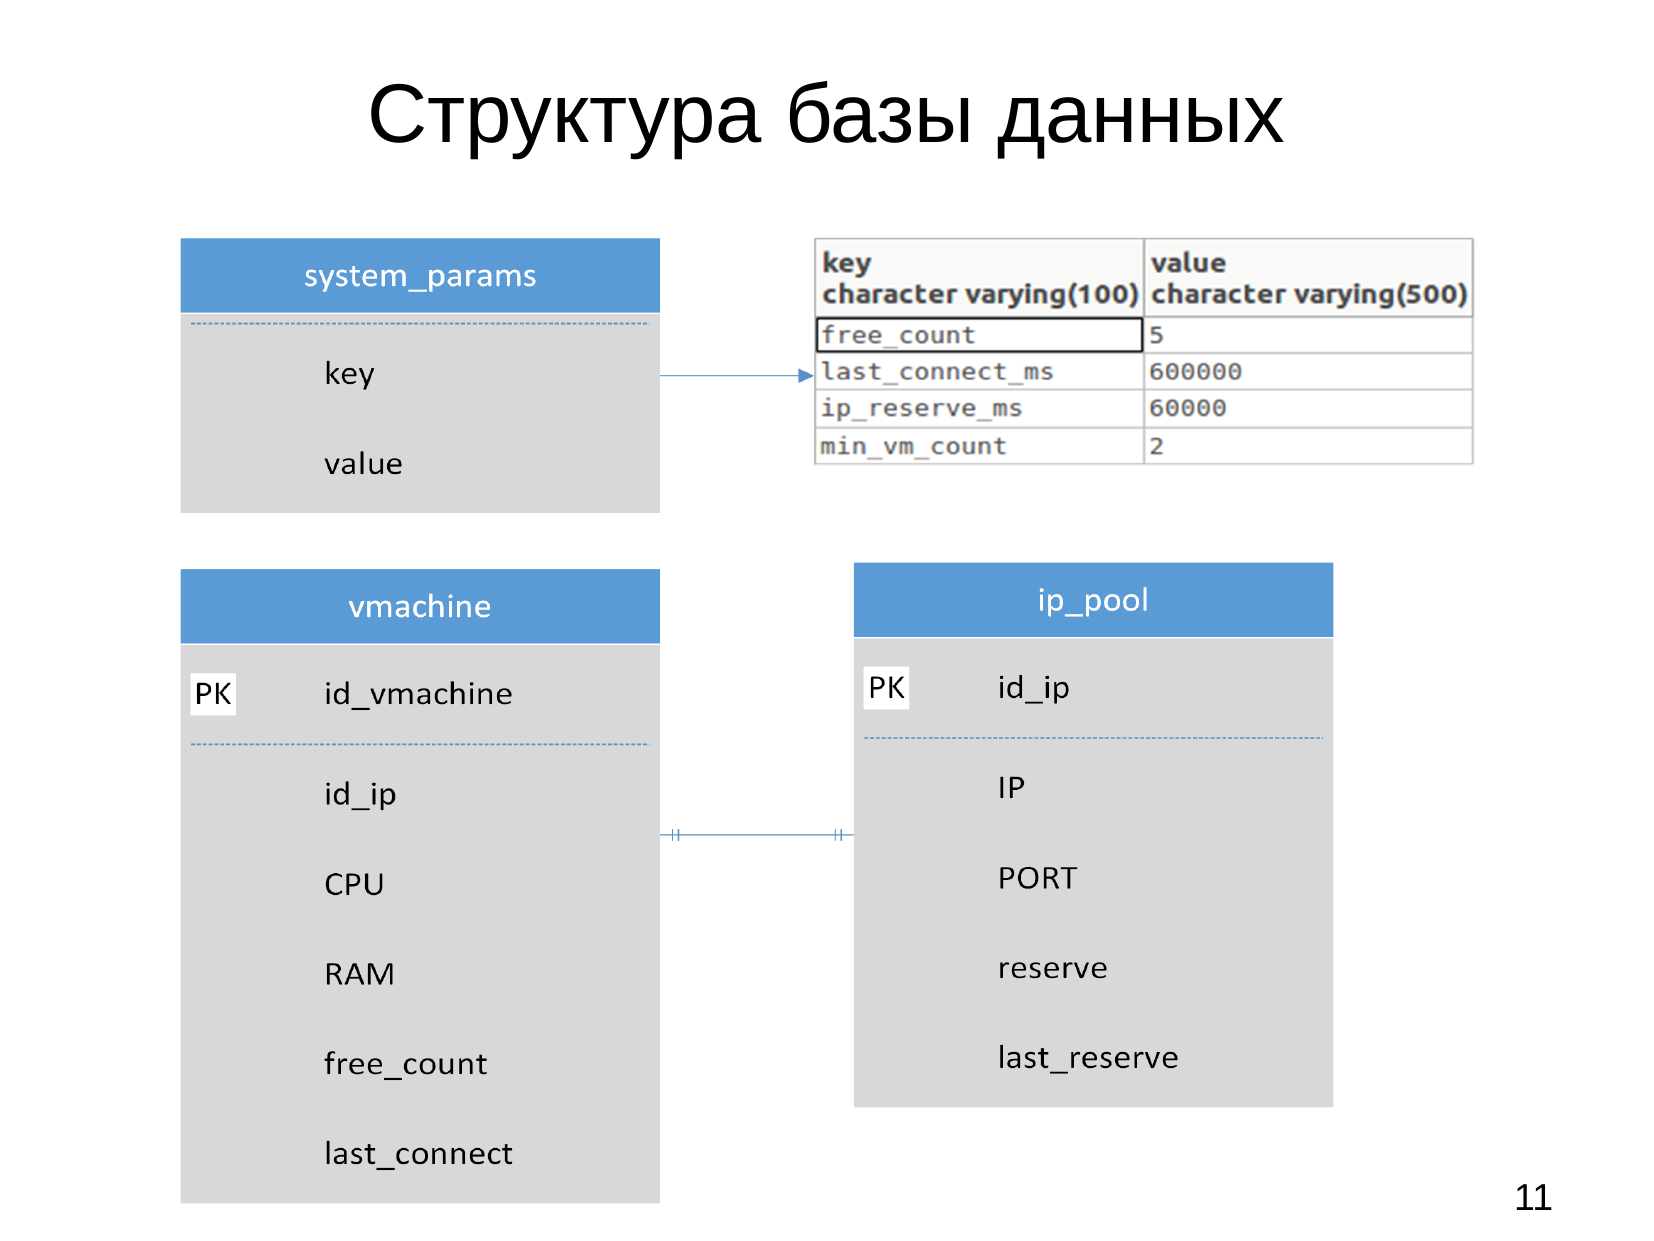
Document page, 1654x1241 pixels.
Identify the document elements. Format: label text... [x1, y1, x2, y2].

picture [175, 236, 1478, 1205]
text_box [1508, 1169, 1654, 1241]
title Структура базы данных [0, 49, 1654, 178]
